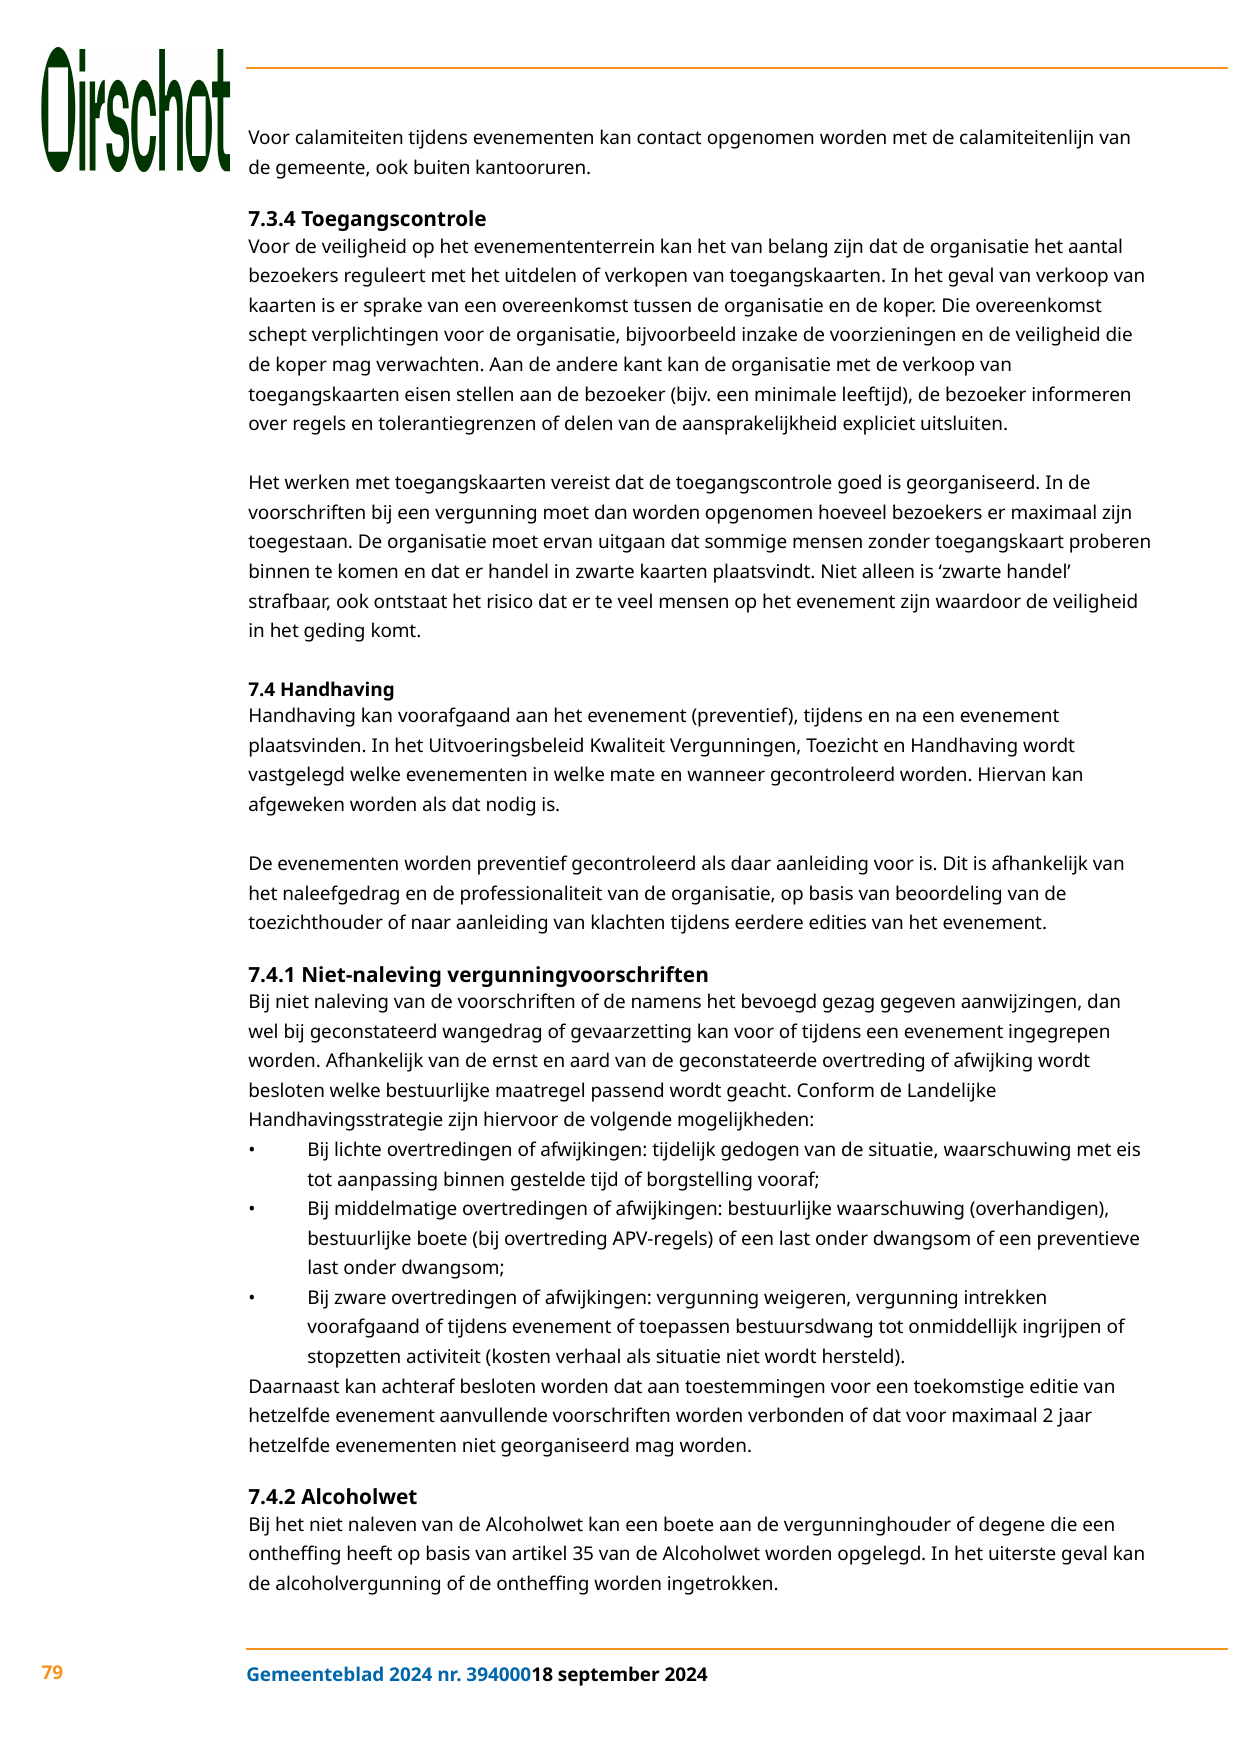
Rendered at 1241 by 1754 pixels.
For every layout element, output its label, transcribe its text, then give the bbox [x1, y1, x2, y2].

text Bij niet naleving van de voorschriften of de namens het bevoegd gezag gegeven aanwijzingen, dan wel bij geconstateerd wangedrag of gevaarzetting kan voor of tijdens een evenement ingegrepen worden. Afhankelijk van de ernst en aard van de geconstateerde overtreding of afwijking wordt besloten welke bestuurlijke maatregel passend wordt geacht. Conform de Landelijke Handhavingsstrategie zijn hiervoor de volgende mogelijkheden: [248, 988, 1152, 1132]
text Daarnaast kan achteraf besloten worden dat aan toestemmingen voor een toekomstige editie van hetzelfde evenement aanvullende voorschriften worden verbonden of dat voor maximaal 2 jaar hetzelfde evenementen niet georganiseerd mag worden. [248, 1373, 1152, 1458]
picture [41, 47, 231, 172]
text 7.3.4 Toegangscontrole [248, 204, 1152, 233]
text Voor de veiligheid op het evenemententerrein kan het van belang zijn dat de organisatie het aantal bezoekers reguleert met het uitdelen of verkopen van toegangskaarten. In het geval van verkoop van kaarten is er sprake van een overeenkomst tussen de organisatie en de koper. Die overeenkomst schept verplichtingen voor de organisatie, bijvoorbeeld inzake de voorzieningen en de veiligheid die de koper mag verwachten. Aan de andere kant kan de organisatie met de verkoop van toegangskaarten eisen stellen aan de bezoeker (bijv. een minimale leeftijd), de bezoeker informeren over regels en tolerantiegrenzen of delen van de aansprakelijkheid expliciet uitsluiten. [248, 233, 1152, 436]
list Bij middelmatige overtredingen of afwijkingen: bestuurlijke waarschuwing (overhandigen), bestuurlijke boete (bij overtreding APV-regels) of een last onder dwangsom of een preventieve last onder dwangsom; [248, 1195, 1152, 1280]
list Bij zware overtredingen of afwijkingen: vergunning weigeren, vergunning intrekken voorafgaand of tijdens evenement of toepassen bestuursdwang tot onmiddellijk ingrijpen of stopzetten activiteit (kosten verhaal als situatie niet wordt hersteld). [248, 1284, 1152, 1369]
text Bij het niet naleven van de Alcoholwet kan een boete aan de vergunninghouder of degene die een ontheffing heeft op basis van artikel 35 van de Alcoholwet worden opgelegd. In het uiterste geval kan de alcoholvergunning of de ontheffing worden ingetrokken. [248, 1511, 1152, 1596]
text De evenementen worden preventief gecontroleerd als daar aanleiding voor is. Dit is afhankelijk van het naleefgedrag en de professionaliteit van de organisatie, op basis van beoordeling van de toezichthouder of naar aanleiding van klachten tijdens eerdere edities van het evenement. [248, 850, 1152, 935]
text Voor calamiteiten tijdens evenementen kan contact opgenomen worden met de calamiteitenlijn van de gemeente, ook buiten kantooruren. [248, 124, 1152, 180]
text 7.4 Handhaving [248, 677, 1152, 702]
text 7.4.2 Alcoholwet [248, 1482, 1152, 1511]
list Bij lichte overtredingen of afwijkingen: tijdelijk gedogen van de situatie, waarschuwing met eis tot aanpassing binnen gestelde tijd of borgstelling vooraf; [248, 1136, 1152, 1191]
text Handhaving kan voorafgaand aan het evenement (preventief), tijdens en na een evenement plaatsvinden. In het Uitvoeringsbeleid Kwaliteit Vergunningen, Toezicht en Handhaving wordt vastgelegd welke evenementen in welke mate en wanneer gecontroleerd worden. Hiervan kan afgeweken worden als dat nodig is. [248, 702, 1152, 817]
text 7.4.1 Niet-naleving vergunningvoorschriften [248, 960, 1152, 988]
text Het werken met toegangskaarten vereist dat de toegangscontrole goed is georganiseerd. In de voorschriften bij een vergunning moet dan worden opgenomen hoeveel bezoekers er maximaal zijn toegestaan. De organisatie moet ervan uitgaan dat sommige mensen zonder toegangskaart proberen binnen te komen en dat er handel in zwarte kaarten plaatsvindt. Niet alleen is ‘zwarte handel’ strafbaar, ook ontstaat het risico dat er te veel mensen op het evenement zijn waardoor de veiligheid in het geding komt. [248, 469, 1152, 643]
